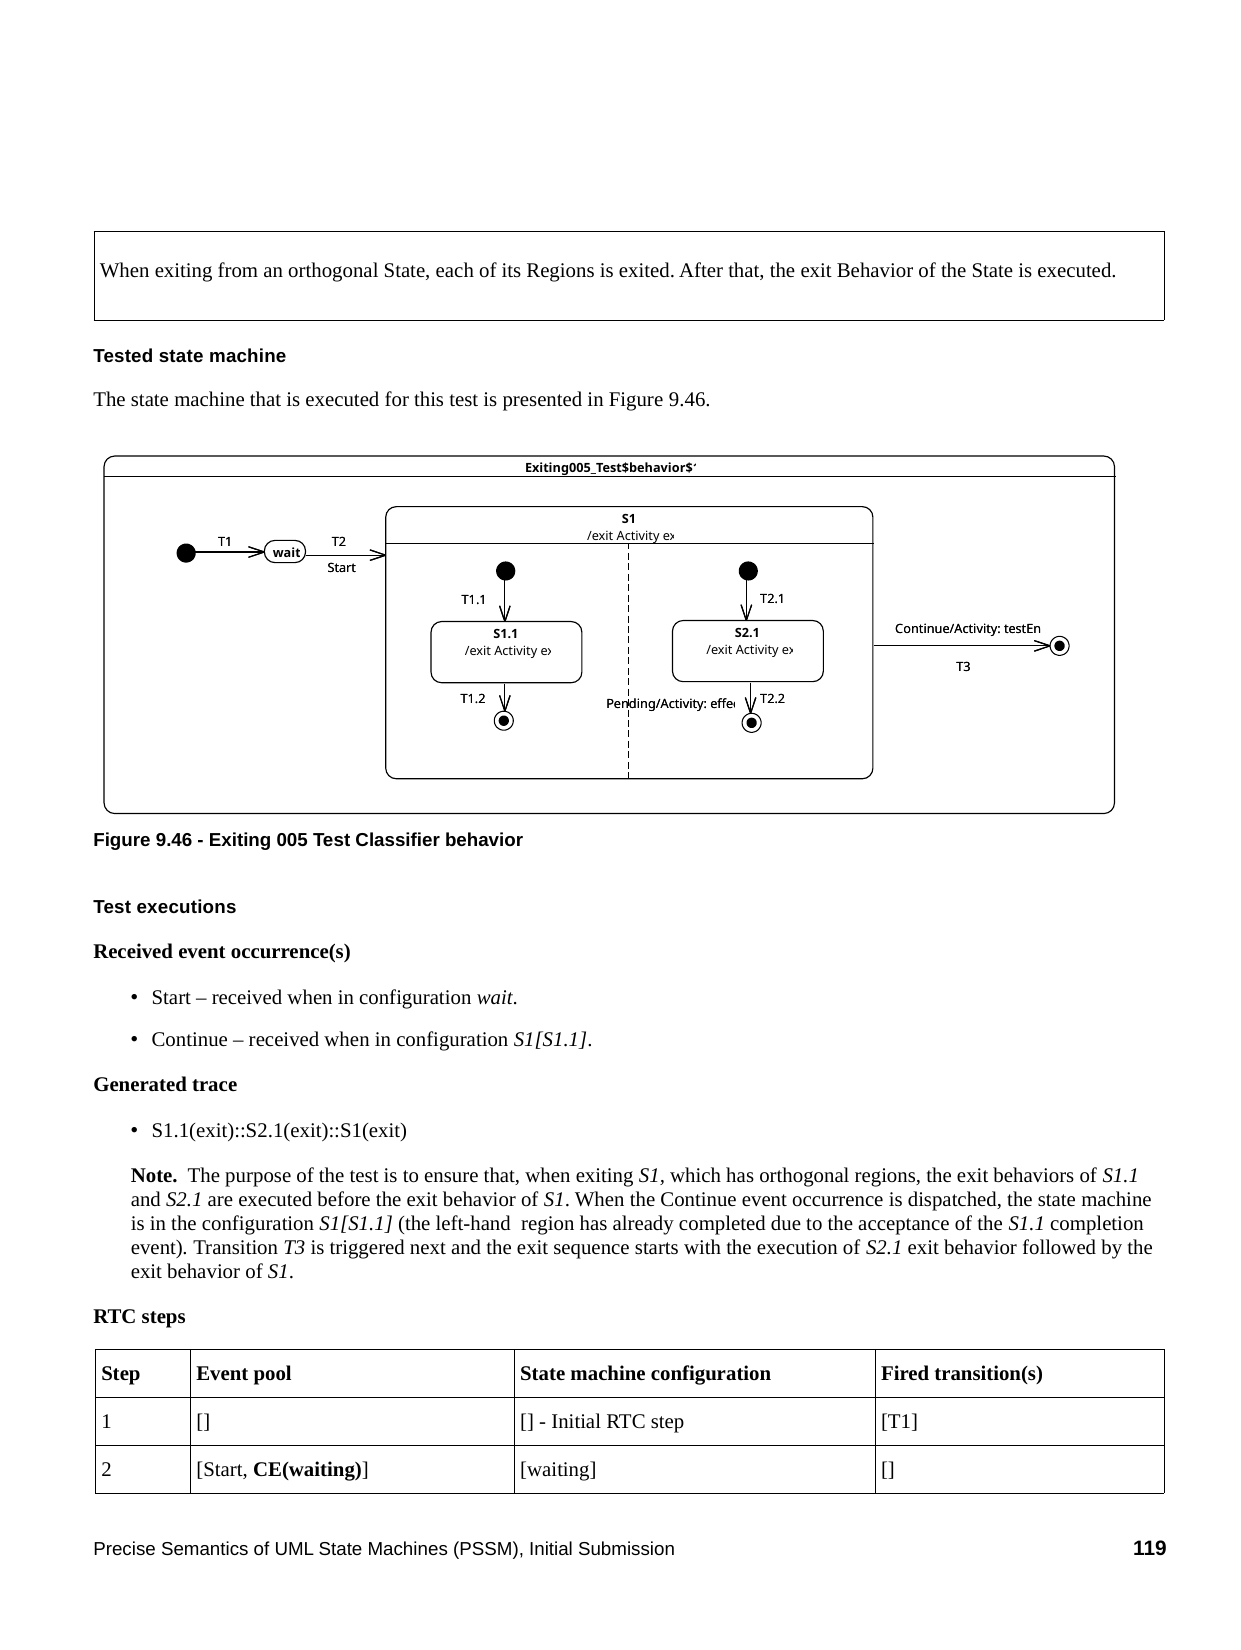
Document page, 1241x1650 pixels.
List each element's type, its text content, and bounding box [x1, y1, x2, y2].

table_cell [] [876, 1446, 1164, 1492]
table_cell [T1] [876, 1398, 1164, 1445]
text RTC steps [93, 1304, 1164, 1328]
table_header Fired transition(s) [876, 1350, 1164, 1397]
list Start – received when in configuration wait. [131, 984, 1164, 1009]
table_cell [] [191, 1398, 514, 1445]
table_cell [Start, CE(waiting)] [191, 1446, 514, 1492]
list S1.1(exit)::S2.1(exit)::S1(exit) [131, 1117, 1164, 1142]
table_cell 1 [96, 1398, 190, 1445]
table_header Step [96, 1350, 190, 1397]
subtitle Tested state machine [93, 345, 1164, 366]
table_cell [waiting] [515, 1446, 875, 1492]
text Received event occurrence(s) [93, 939, 1164, 963]
table_cell When exiting from an orthogonal State, each of its Regions is exited. After that, the exit Behavior of the State is executed. [95, 232, 1164, 320]
table_cell 2 [96, 1446, 190, 1492]
text Figure 9.46 - Exiting 005 Test Classifier behavior [93, 445, 1127, 850]
table_header State machine configuration [515, 1350, 875, 1397]
list Continue – received when in configuration S1[S1.1]. [131, 1026, 1164, 1051]
table_cell [] - Initial RTC step [515, 1398, 875, 1445]
subtitle Test executions [93, 896, 1164, 918]
list The state machine that is executed for this test is presented in Figure 9.46. [93, 387, 1164, 411]
table_header Event pool [191, 1350, 514, 1397]
text Note. The purpose of the test is to ensure that, when exiting S1, which has orthogonal regions, the exit behaviors of S1.1 and S2.1 are executed before the exit behavior of S1. When the Continue event occurrence is dispatched, the state machine is in the configuration S1[S1.1] (the left-hand region has already completed due to the acceptance of the S1.1 completion event). Transition T3 is triggered next and the exit sequence starts with the execution of S2.1 exit behavior followed by the exit behavior of S1. [131, 1163, 1164, 1283]
text Generated trace [93, 1072, 1164, 1096]
